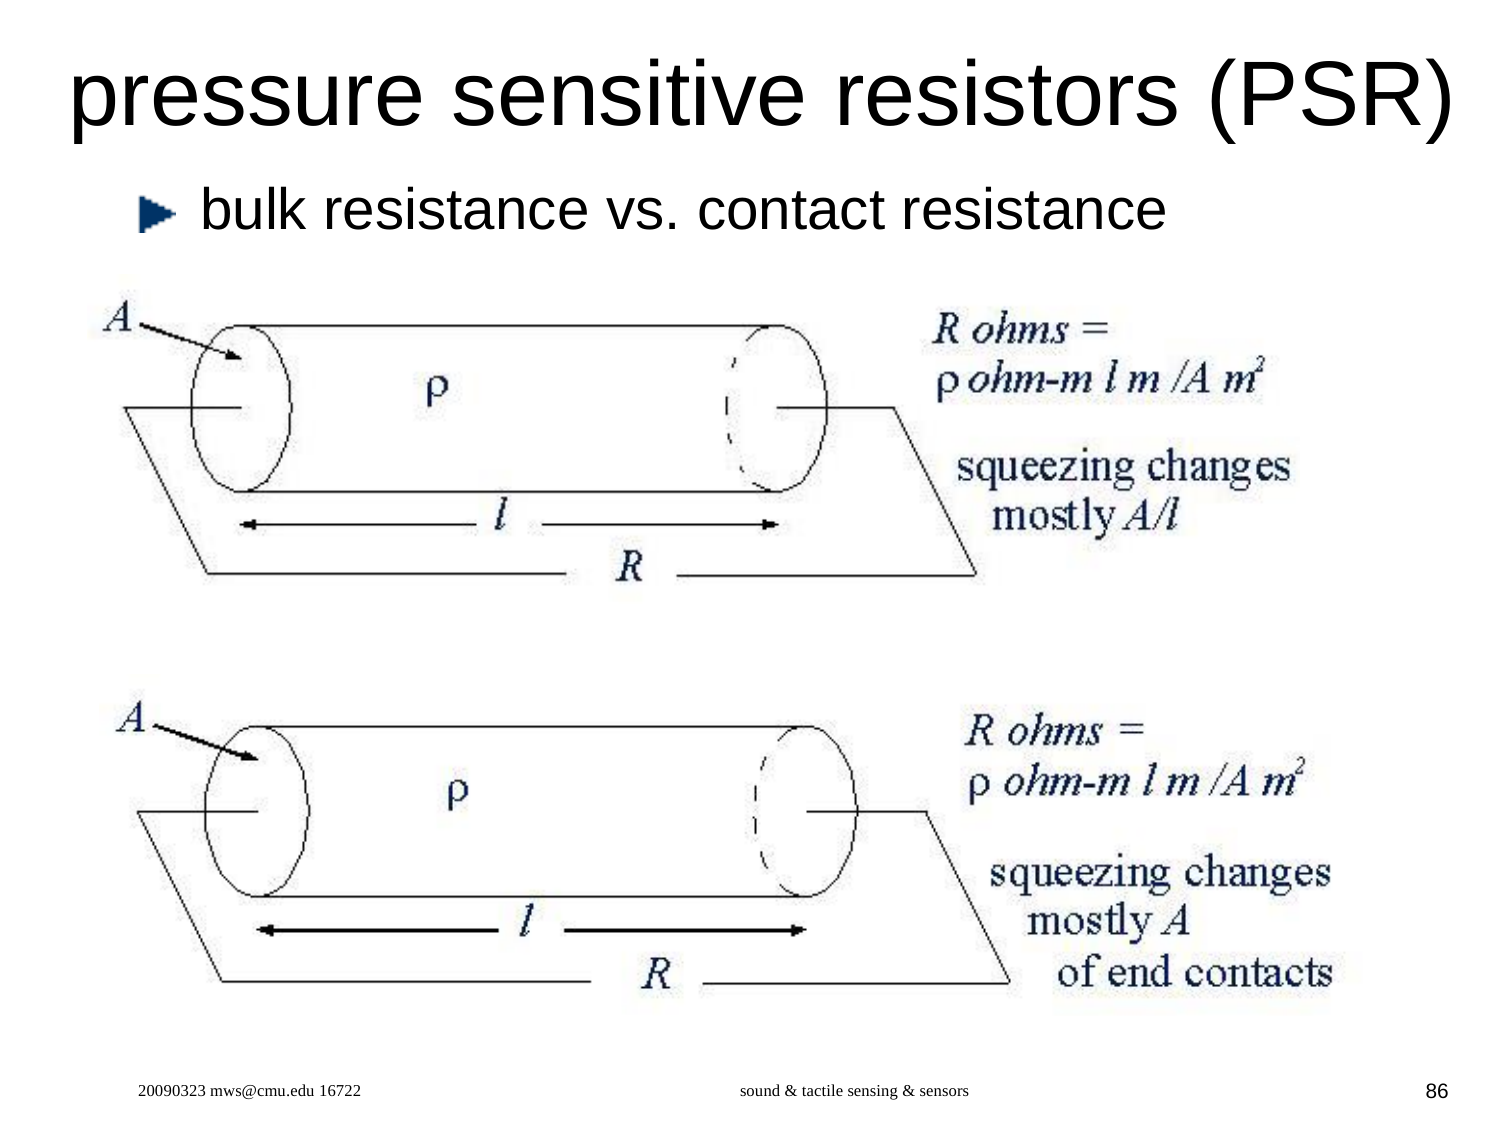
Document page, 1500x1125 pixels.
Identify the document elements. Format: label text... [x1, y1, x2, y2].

picture [87, 274, 1300, 604]
picture [99, 674, 1363, 1016]
title pressure sensitive resistors (PSR) [50, 34, 1476, 153]
list bulk resistance vs. contact resistance [112, 174, 1388, 255]
